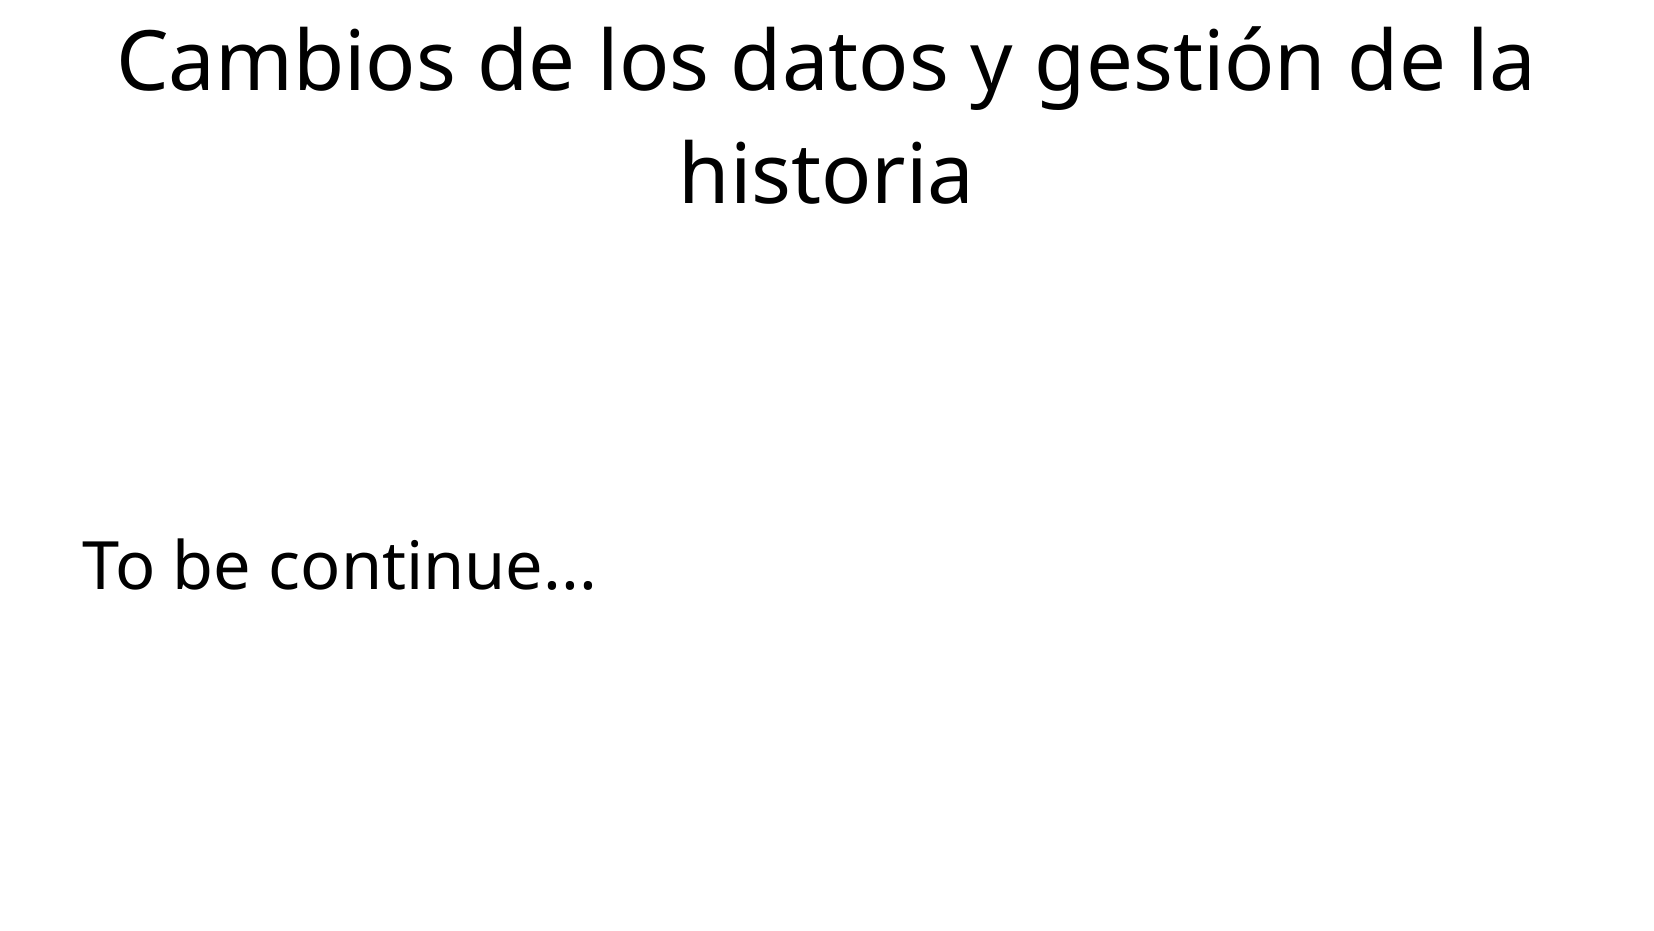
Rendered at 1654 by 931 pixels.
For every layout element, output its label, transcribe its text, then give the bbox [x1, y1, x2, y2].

title Cambios de los datos y gestión de la historia [82, 14, 1571, 199]
list To be continue... [82, 199, 1571, 928]
